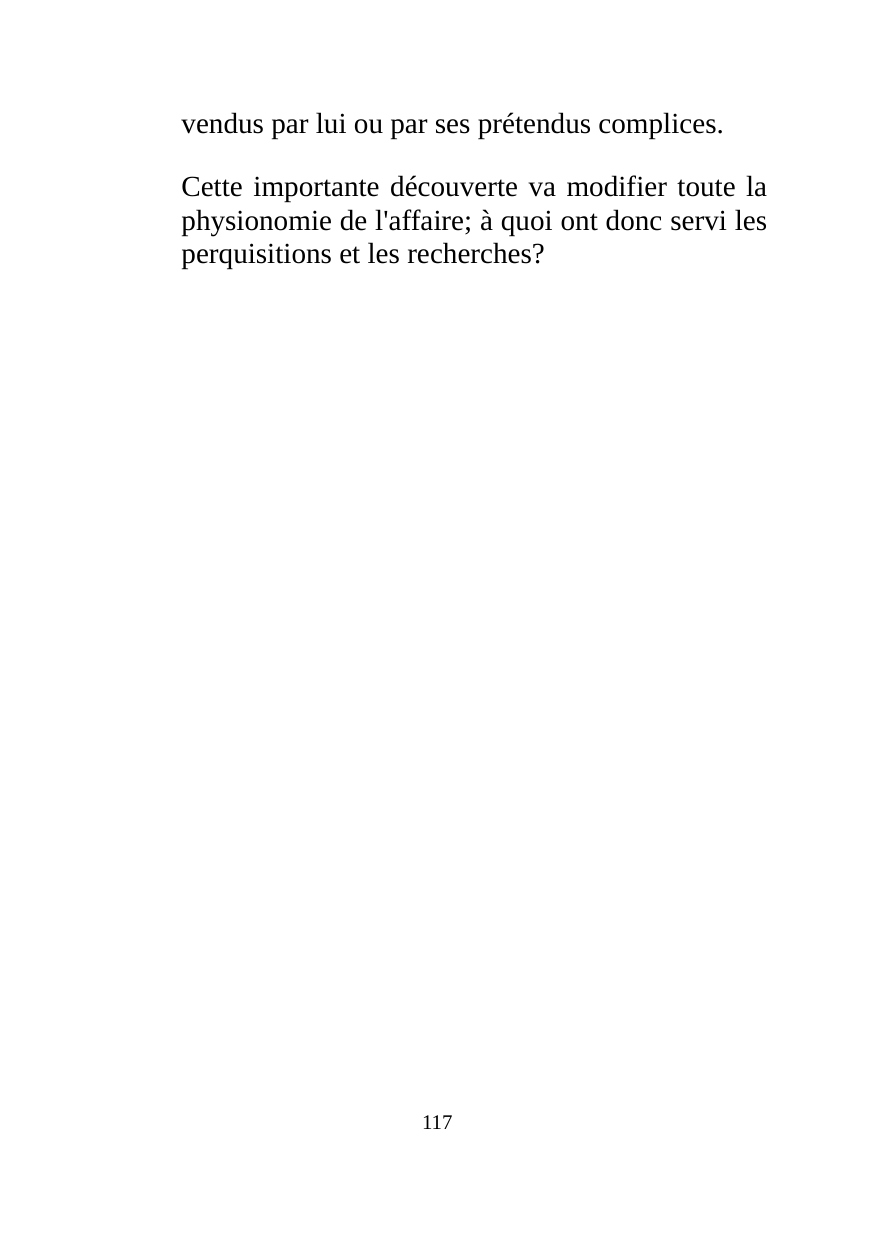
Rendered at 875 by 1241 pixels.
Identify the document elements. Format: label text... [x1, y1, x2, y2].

text Cette importante découverte va modifier toute la physionomie de l'affaire; à quoi ont donc servi les perquisitions et les recherches? [181, 169, 768, 270]
text vendus par lui ou par ses prétendus complices. [181, 106, 768, 140]
